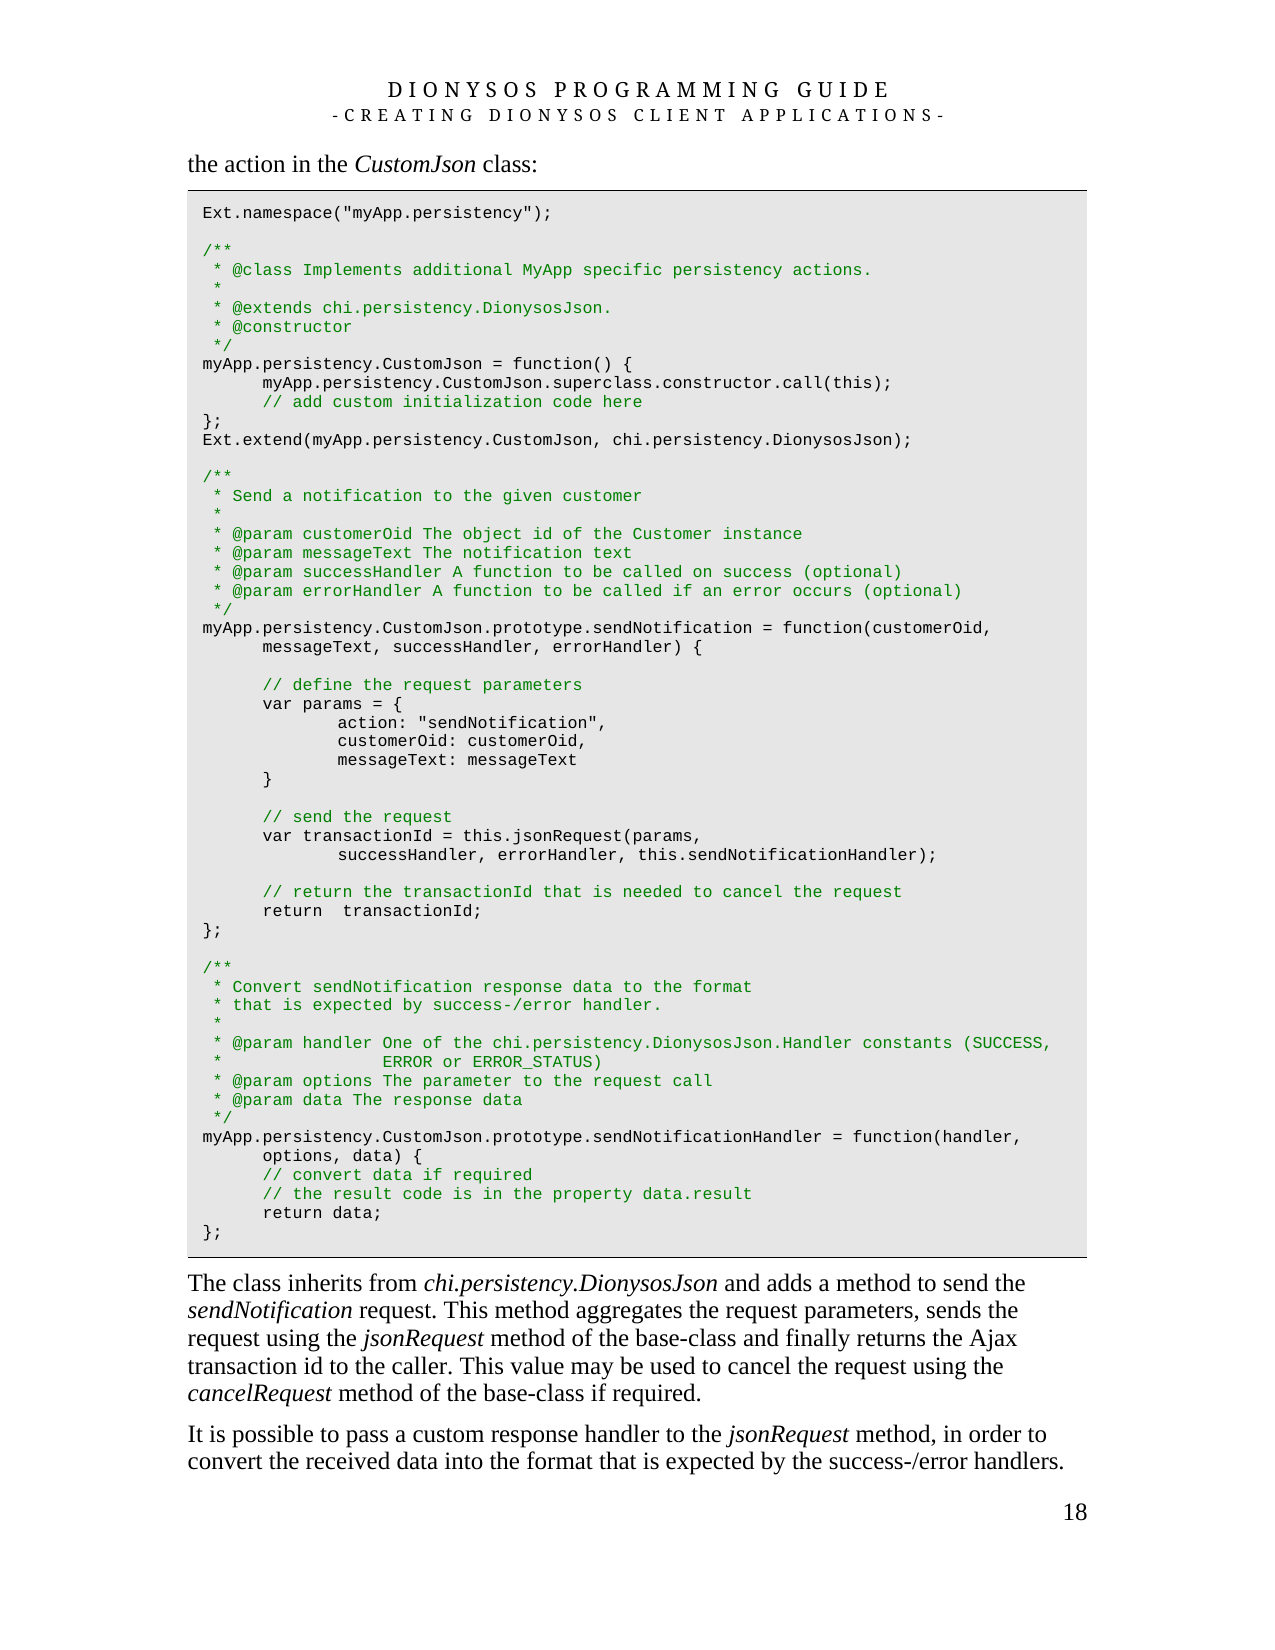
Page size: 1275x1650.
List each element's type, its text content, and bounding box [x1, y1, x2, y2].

text the action in the CustomJson class: [187, 150, 1087, 178]
text Ext.namespace("myApp.persistency"); /** * @class Implements additional MyApp specific persistency actions. * * @extends chi.persistency.DionysosJson. * @constructor */ myApp.persistency.CustomJson = function() { myApp.persistency.CustomJson.superclass.constructor.call(this); // add custom initialization code here }; Ext.extend(myApp.persistency.CustomJson, chi.persistency.DionysosJson); /** * Send a notification to the given customer * * @param customerOid The object id of the Customer instance * @param messageText The notification text * @param successHandler A function to be called on success (optional) * @param errorHandler A function to be called if an error occurs (optional) */ myApp.persistency.CustomJson.prototype.sendNotification = function(customerOid, messageText, successHandler, errorHandler) { // define the request parameters var params = { action: "sendNotification", customerOid: customerOid, messageText: messageText } // send the request var transactionId = this.jsonRequest(params, successHandler, errorHandler, this.sendNotificationHandler); // return the transactionId that is needed to cancel the request return transactionId; }; /** * Convert sendNotification response data to the format * that is expected by success-/error handler. * * @param handler One of the chi.persistency.DionysosJson.Handler constants (SUCCESS, * ERROR or ERROR_STATUS) * @param options The parameter to the request call * @param data The response data */ myApp.persistency.CustomJson.prototype.sendNotificationHandler = function(handler, options, data) { // convert data if required // the result code is in the property data.result return data; }; [187, 191, 1087, 1257]
text The class inherits from chi.persistency.DionysosJson and adds a method to send the sendNotification request. This method aggregates the request parameters, sends the request using the jsonRequest method of the base-class and finally returns the Ajax transaction id to the caller. This value may be used to cancel the request using the cancelRequest method of the base-class if required. [187, 1269, 1087, 1407]
text It is possible to pass a custom response handler to the jsonRequest method, in order to convert the received data into the format that is expected by the success-/error handlers. [187, 1420, 1087, 1475]
